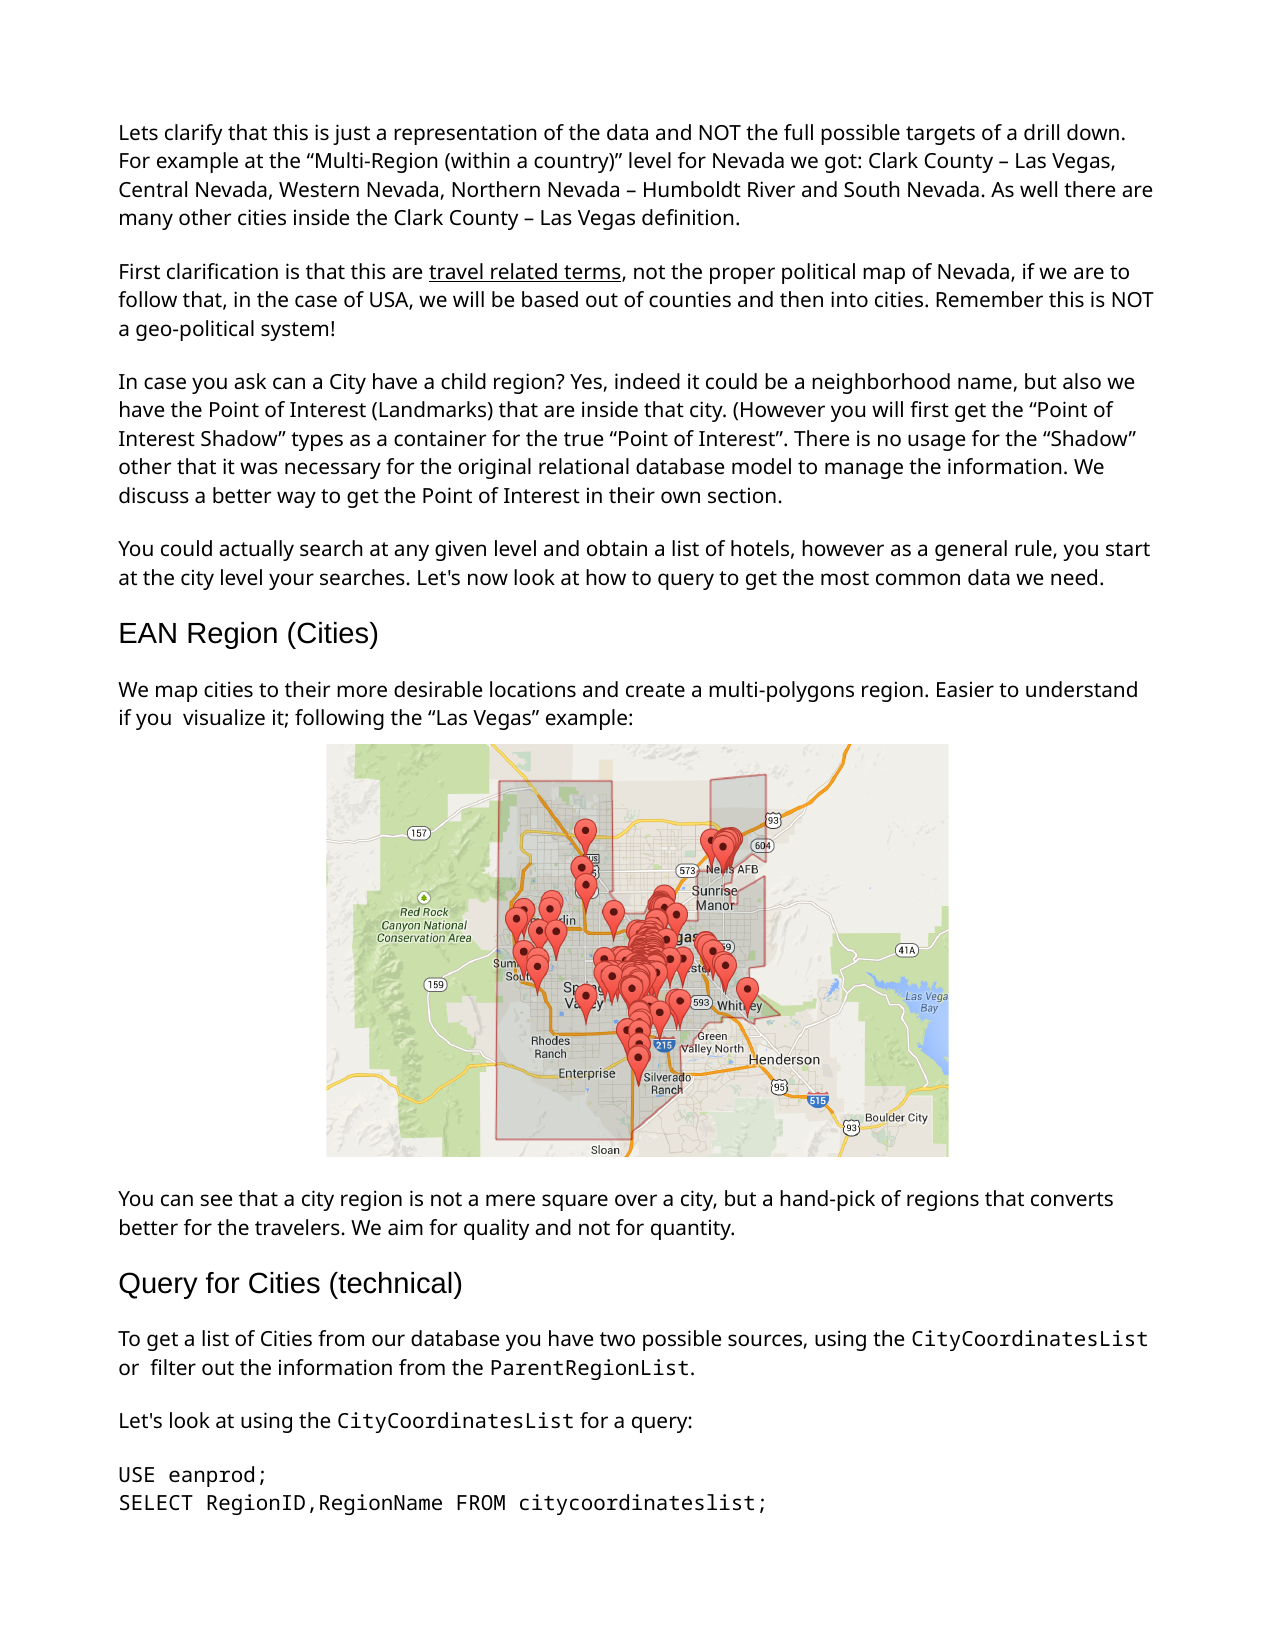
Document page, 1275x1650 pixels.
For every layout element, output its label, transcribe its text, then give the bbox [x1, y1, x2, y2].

subtitle We map cities to their more desirable locations and create a multi-polygons region. Easier to understand if you visualize it; following the “Las Vegas” example: [118, 675, 1157, 732]
subtitle First clarification is that this are travel related terms, not the proper political map of Nevada, if we are to follow that, in the case of USA, we will be based out of counties and then into cities. Remember this is NOT a geo-political system! [118, 257, 1157, 342]
picture [326, 744, 949, 1157]
subtitle Let's look at using the CityCoordinatesList for a query: [118, 1406, 1157, 1435]
subtitle Lets clarify that this is just a representation of the data and NOT the full possible targets of a drill down. For example at the “Multi-Region (within a country)” level for Nevada we got: Clark County – Las Vegas, Central Nevada, Western Nevada, Northern Nevada – Humboldt River and South Nevada. As well there are many other cities inside the Clark County – Las Vegas definition. [118, 118, 1157, 232]
subtitle Query for Cities (technical) [118, 1266, 1157, 1299]
subtitle EAN Region (Cities) [118, 616, 1157, 650]
subtitle USE eanprod; SELECT RegionID,RegionName FROM citycoordinateslist; [118, 1460, 1157, 1517]
subtitle You could actually search at any given level and obtain a list of hotels, however as a general rule, you start at the city level your searches. Let's now look at how to query to get the most common data we need. [118, 534, 1157, 591]
subtitle To get a list of Cities from our database you have two possible sources, using the CityCoordinatesList or filter out the information from the ParentRegionList. [118, 1324, 1157, 1381]
subtitle In case you ask can a City have a child region? Yes, indeed it could be a neighborhood name, but also we have the Point of Interest (Landmarks) that are inside that city. (However you will first get the “Point of Interest Shadow” types as a container for the true “Point of Interest”. There is no usage for the “Shadow” other that it was necessary for the original relational database model to manage the information. We discuss a better way to get the Point of Interest in their own section. [118, 367, 1157, 509]
subtitle You can see that a city region is not a mere square over a city, but a hand-pick of regions that converts better for the travelers. We aim for quality and not for quantity. [118, 1184, 1157, 1241]
